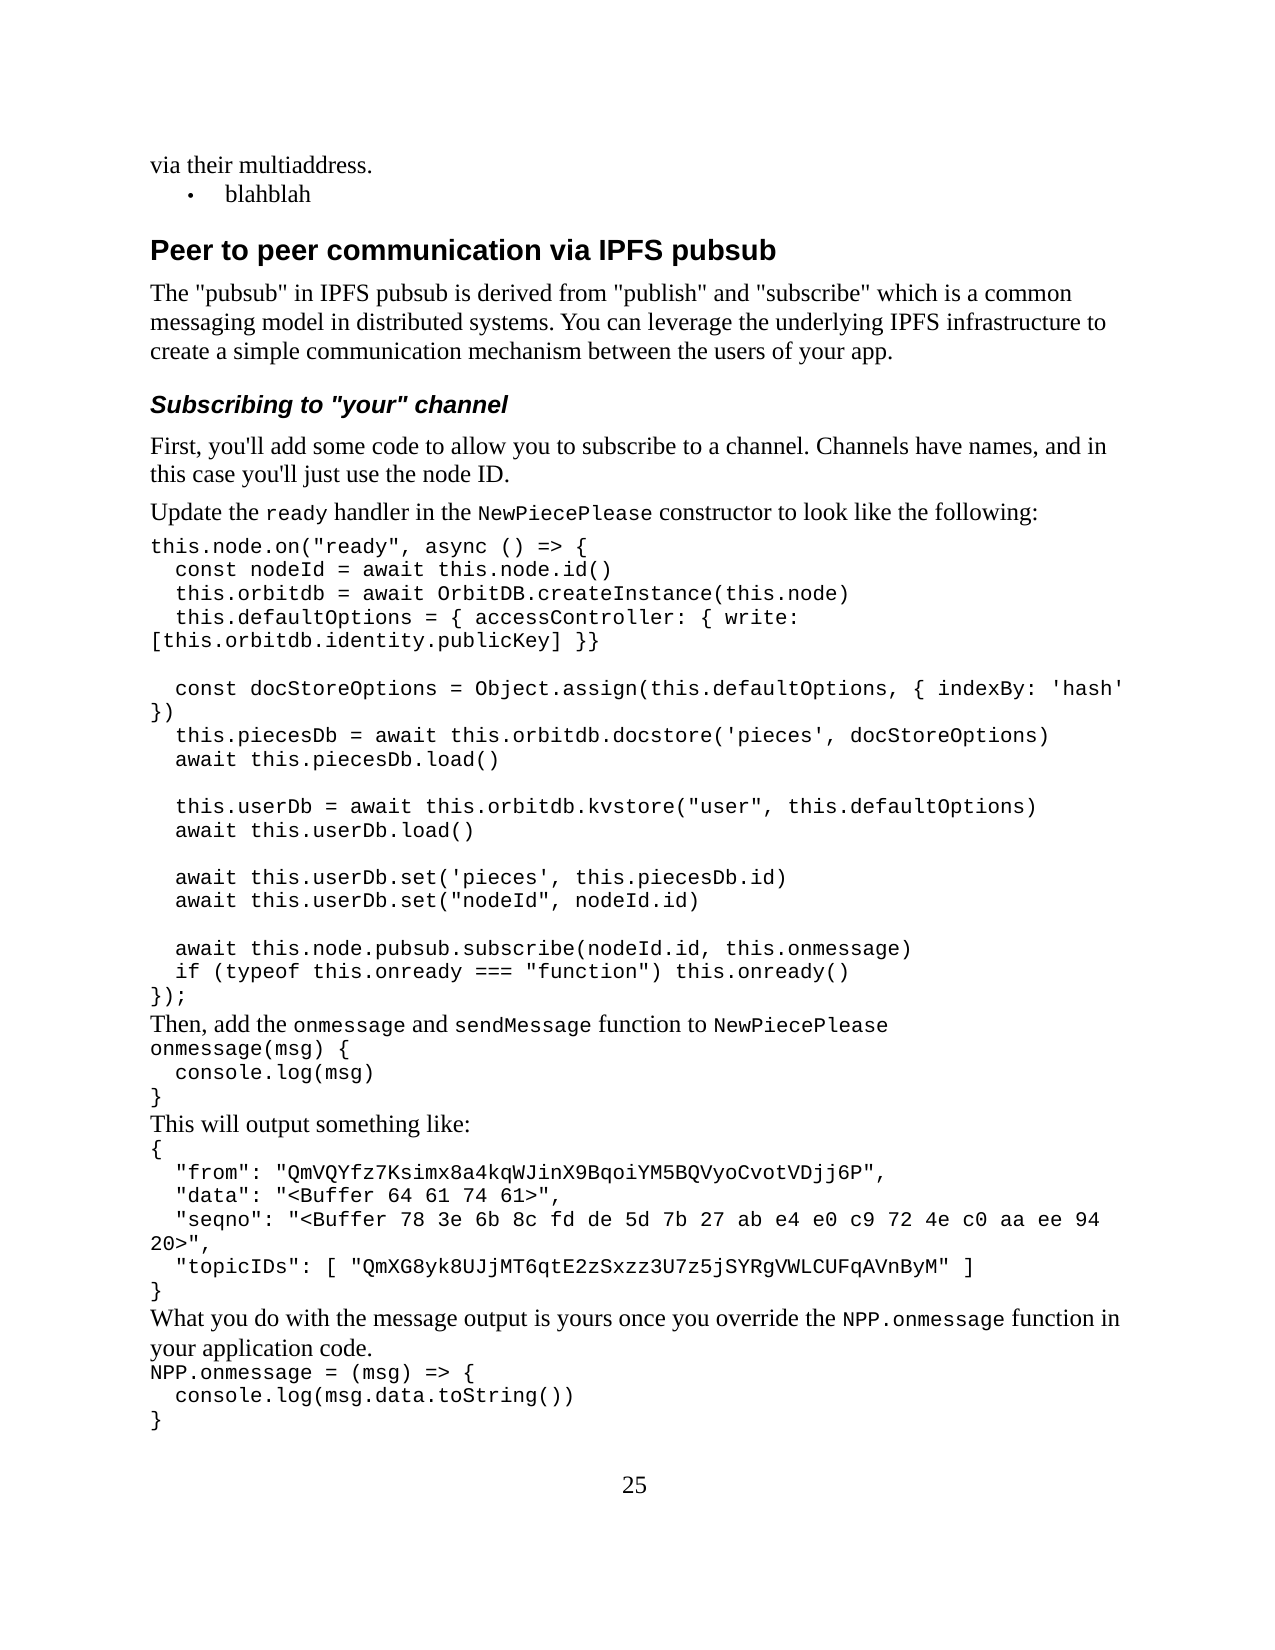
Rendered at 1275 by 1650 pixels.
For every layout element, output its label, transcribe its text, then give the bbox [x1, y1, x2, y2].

text Update the ready handler in the NewPiecePlease constructor to look like the following: [150, 497, 1125, 527]
subtitle Peer to peer communication via IPFS pubsub [150, 232, 1125, 266]
text "data": "<Buffer 64 61 74 61>", [150, 1185, 1125, 1209]
text await this.userDb.set('pieces', this.piecesDb.id) [150, 867, 1125, 891]
text What you do with the message output is yours once you override the NPP.onmessage function in your application code. [150, 1303, 1125, 1362]
text "topicIDs": [ "QmXG8yk8UJjMT6qtE2zSxzz3U7z5jSYRgVWLCUFqAVnByM" ] [150, 1256, 1125, 1280]
text onmessage(msg) { [150, 1038, 1125, 1062]
text } [150, 1409, 1125, 1433]
text await this.userDb.load() [150, 819, 1125, 843]
text { [150, 1138, 1125, 1162]
text this.orbitdb = await OrbitDB.createInstance(this.node) [150, 583, 1125, 607]
text console.log(msg.data.toString()) [150, 1386, 1125, 1409]
text console.log(msg) [150, 1062, 1125, 1086]
text const docStoreOptions = Object.assign(this.defaultOptions, { indexBy: 'hash' }) [150, 678, 1125, 725]
text this.node.on("ready", async () => { [150, 536, 1125, 559]
text This will output something like: [150, 1109, 1125, 1138]
text await this.userDb.set("nodeId", nodeId.id) [150, 891, 1125, 914]
list blahblah [187, 179, 1125, 207]
text this.userDb = await this.orbitdb.kvstore("user", this.defaultOptions) [150, 796, 1125, 819]
text "seqno": "<Buffer 78 3e 6b 8c fd de 5d 7b 27 ab e4 e0 c9 72 4e c0 aa ee 94 20>", [150, 1209, 1125, 1256]
text const nodeId = await this.node.id() [150, 559, 1125, 583]
text if (typeof this.onready === "function") this.onready() [150, 961, 1125, 985]
text await this.piecesDb.load() [150, 749, 1125, 772]
text }); [150, 985, 1125, 1009]
text via their multiaddress. [150, 150, 1125, 179]
text } [150, 1086, 1125, 1109]
text } [150, 1280, 1125, 1303]
text await this.node.pubsub.subscribe(nodeId.id, this.onmessage) [150, 938, 1125, 961]
text this.piecesDb = await this.orbitdb.docstore('pieces', docStoreOptions) [150, 725, 1125, 749]
text this.defaultOptions = { accessController: { write: [this.orbitdb.identity.publicKey] }} [150, 607, 1125, 654]
text Then, add the onmessage and sendMessage function to NewPiecePlease [150, 1009, 1125, 1038]
text "from": "QmVQYfz7Ksimx8a4kqWJinX9BqoiYM5BQVyoCvotVDjj6P", [150, 1162, 1125, 1185]
text The "pubsub" in IPFS pubsub is derived from "publish" and "subscribe" which is a common messaging model in distributed systems. You can leverage the underlying IPFS infrastructure to create a simple communication mechanism between the users of your app. [150, 278, 1125, 365]
text NPP.onmessage = (msg) => { [150, 1362, 1125, 1386]
text First, you'll add some code to allow you to subscribe to a channel. Channels have names, and in this case you'll just use the node ID. [150, 431, 1125, 488]
subtitle Subscribing to "your" channel [150, 390, 1125, 418]
